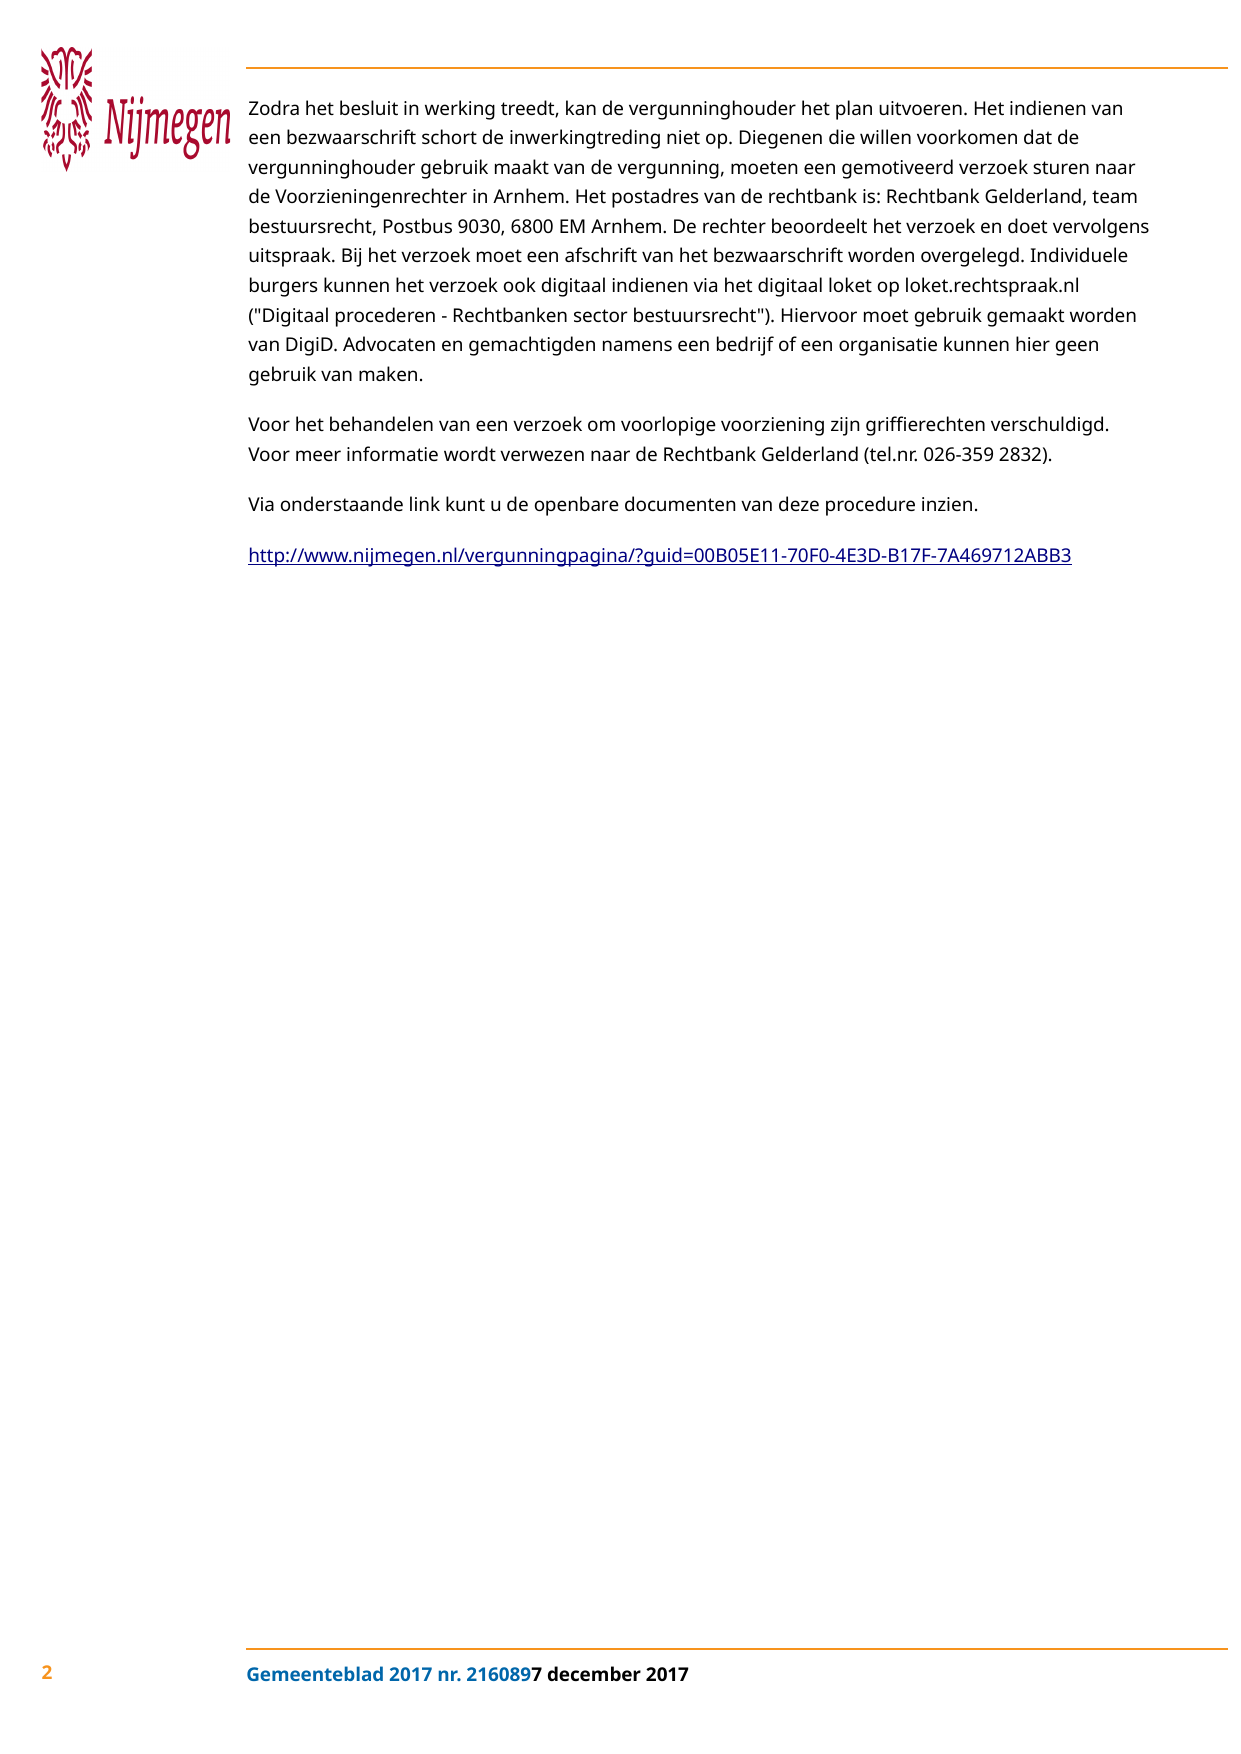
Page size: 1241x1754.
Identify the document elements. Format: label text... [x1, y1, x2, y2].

picture [41, 47, 231, 172]
text Via onderstaande link kunt u de openbare documenten van deze procedure inzien. [248, 491, 1152, 517]
text http://www.nijmegen.nl/vergunningpagina/?guid=00B05E11-70F0-4E3D-B17F-7A469712ABB3 [248, 542, 1152, 568]
text Zodra het besluit in werking treedt, kan de vergunninghouder het plan uitvoeren. Het indienen van een bezwaarschrift schort de inwerkingtreding niet op. Diegenen die willen voorkomen dat de vergunninghouder gebruik maakt van de vergunning, moeten een gemotiveerd verzoek sturen naar de Voorzieningenrechter in Arnhem. Het postadres van de rechtbank is: Rechtbank Gelderland, team bestuursrecht, Postbus 9030, 6800 EM Arnhem. De rechter beoordeelt het verzoek en doet vervolgens uitspraak. Bij het verzoek moet een afschrift van het bezwaarschrift worden overgelegd. Individuele burgers kunnen het verzoek ook digitaal indienen via het digitaal loket op loket.rechtspraak.nl ("Digitaal procederen - Rechtbanken sector bestuursrecht"). Hiervoor moet gebruik gemaakt worden van DigiD. Advocaten en gemachtigden namens een bedrijf of een organisatie kunnen hier geen gebruik van maken. [248, 95, 1152, 387]
text Voor het behandelen van een verzoek om voorlopige voorziening zijn griffierechten verschuldigd. Voor meer informatie wordt verwezen naar de Rechtbank Gelderland (tel.nr. 026-359 2832). [248, 411, 1152, 467]
